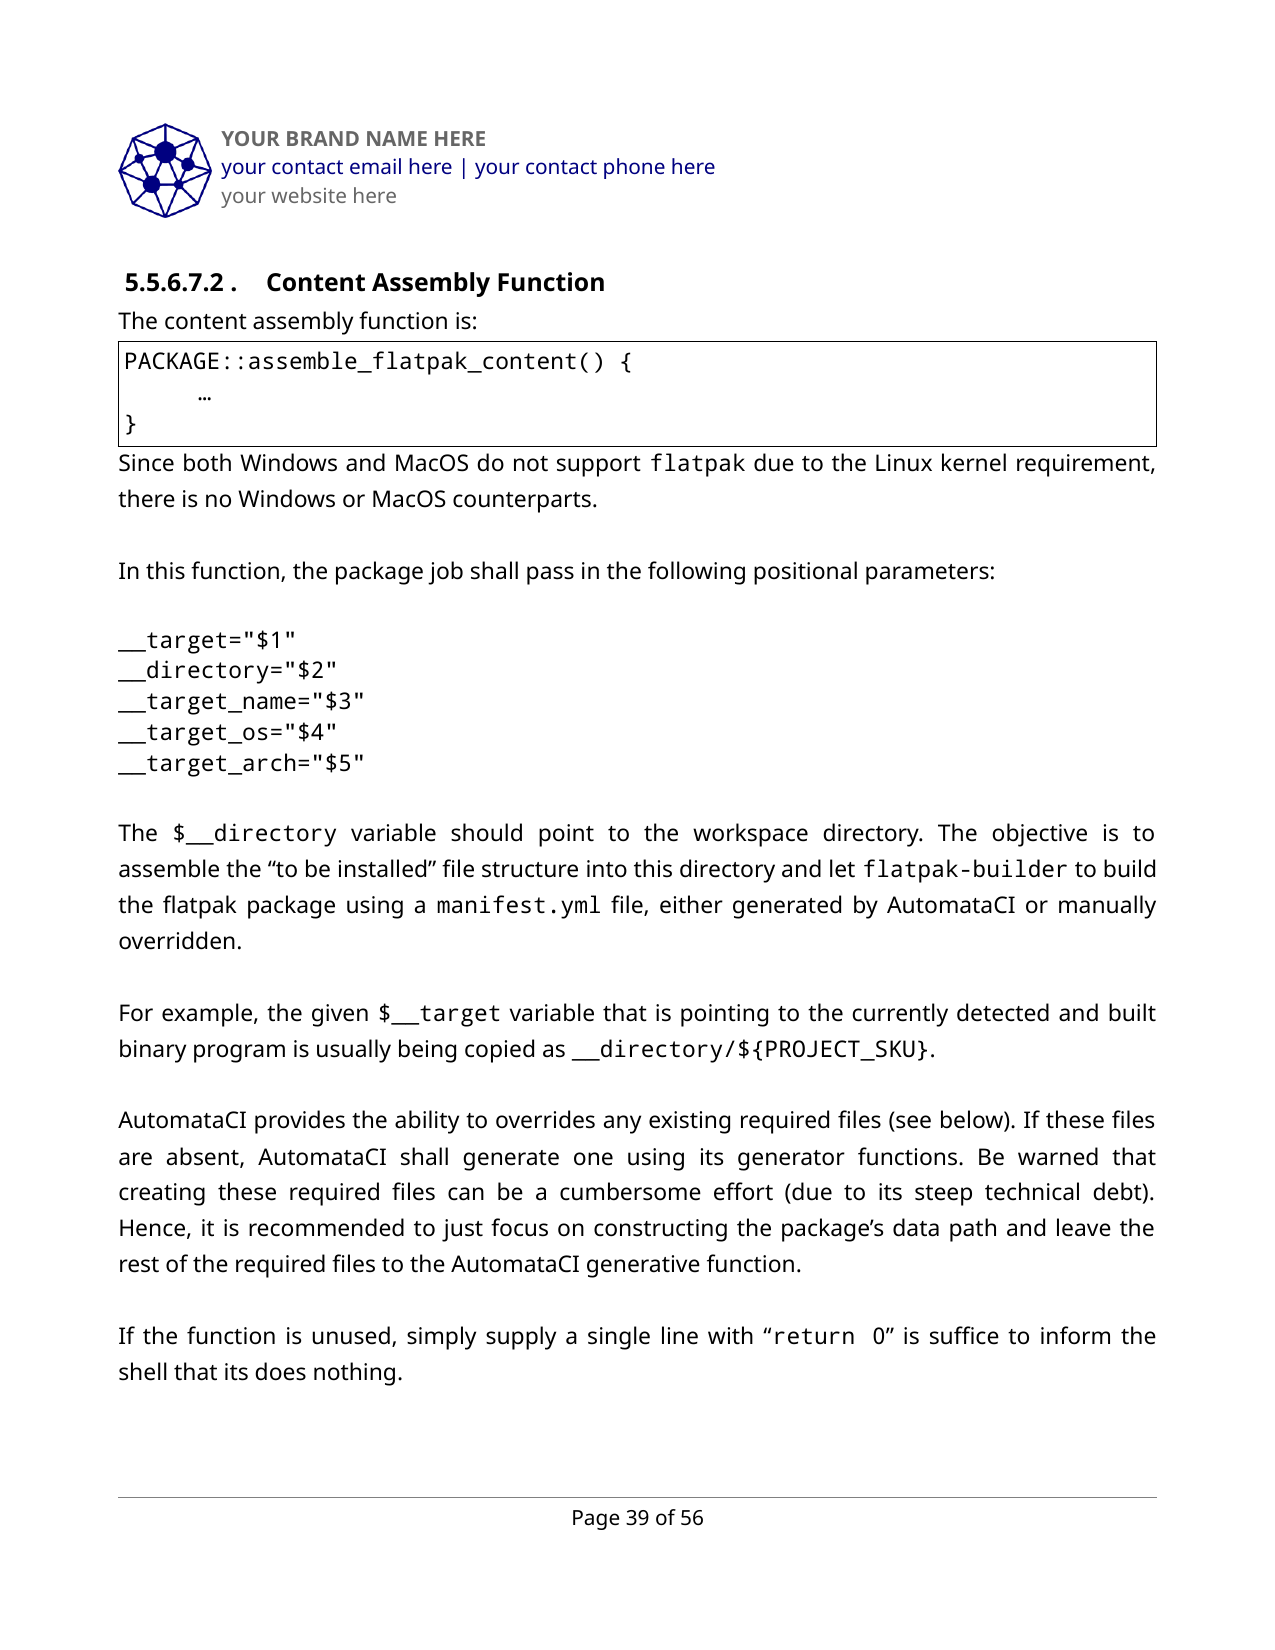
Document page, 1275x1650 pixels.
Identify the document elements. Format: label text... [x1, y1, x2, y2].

text The content assembly function is: [118, 305, 1157, 337]
text Since both Windows and MacOS do not support flatpak due to the Linux kernel requirement, there is no Windows or MacOS counterparts. [118, 447, 1157, 514]
text The $__directory variable should point to the workspace directory. The objective is to assemble the “to be installed” file structure into this directory and let flatpak-builder to build the flatpak package using a manifest.yml file, either generated by AutomataCI or manually overridden. [118, 817, 1157, 956]
text In this function, the package job shall pass in the following positional parameters: [118, 555, 1157, 586]
text __target_name="$3" [118, 688, 1157, 715]
text For example, the given $__target variable that is pointing to the currently detected and built binary program is usually being copied as __directory/${PROJECT_SKU}. [118, 997, 1157, 1064]
text __target="$1" [118, 627, 1157, 654]
text __target_os="$4" [118, 719, 1157, 746]
text __target_arch="$5" [118, 750, 1157, 777]
text AutomataCI provides the ability to overrides any existing required files (see below). If these files are absent, AutomataCI shall generate one using its generator functions. Be warned that creating these required files can be a cumbersome effort (due to its steep technical debt). Hence, it is recommended to just focus on constructing the package’s data path and leave the rest of the required files to the AutomataCI generative function. [118, 1104, 1157, 1279]
text If the function is unused, simply supply a single line with “return 0” is suffice to inform the shell that its does nothing. [118, 1320, 1157, 1387]
table_header PACKAGE::assemble_flatpak_content() { … } [119, 342, 1156, 446]
subtitle Content Assembly Function [118, 265, 1157, 299]
picture [118, 123, 212, 218]
text __directory="$2" [118, 658, 1157, 684]
